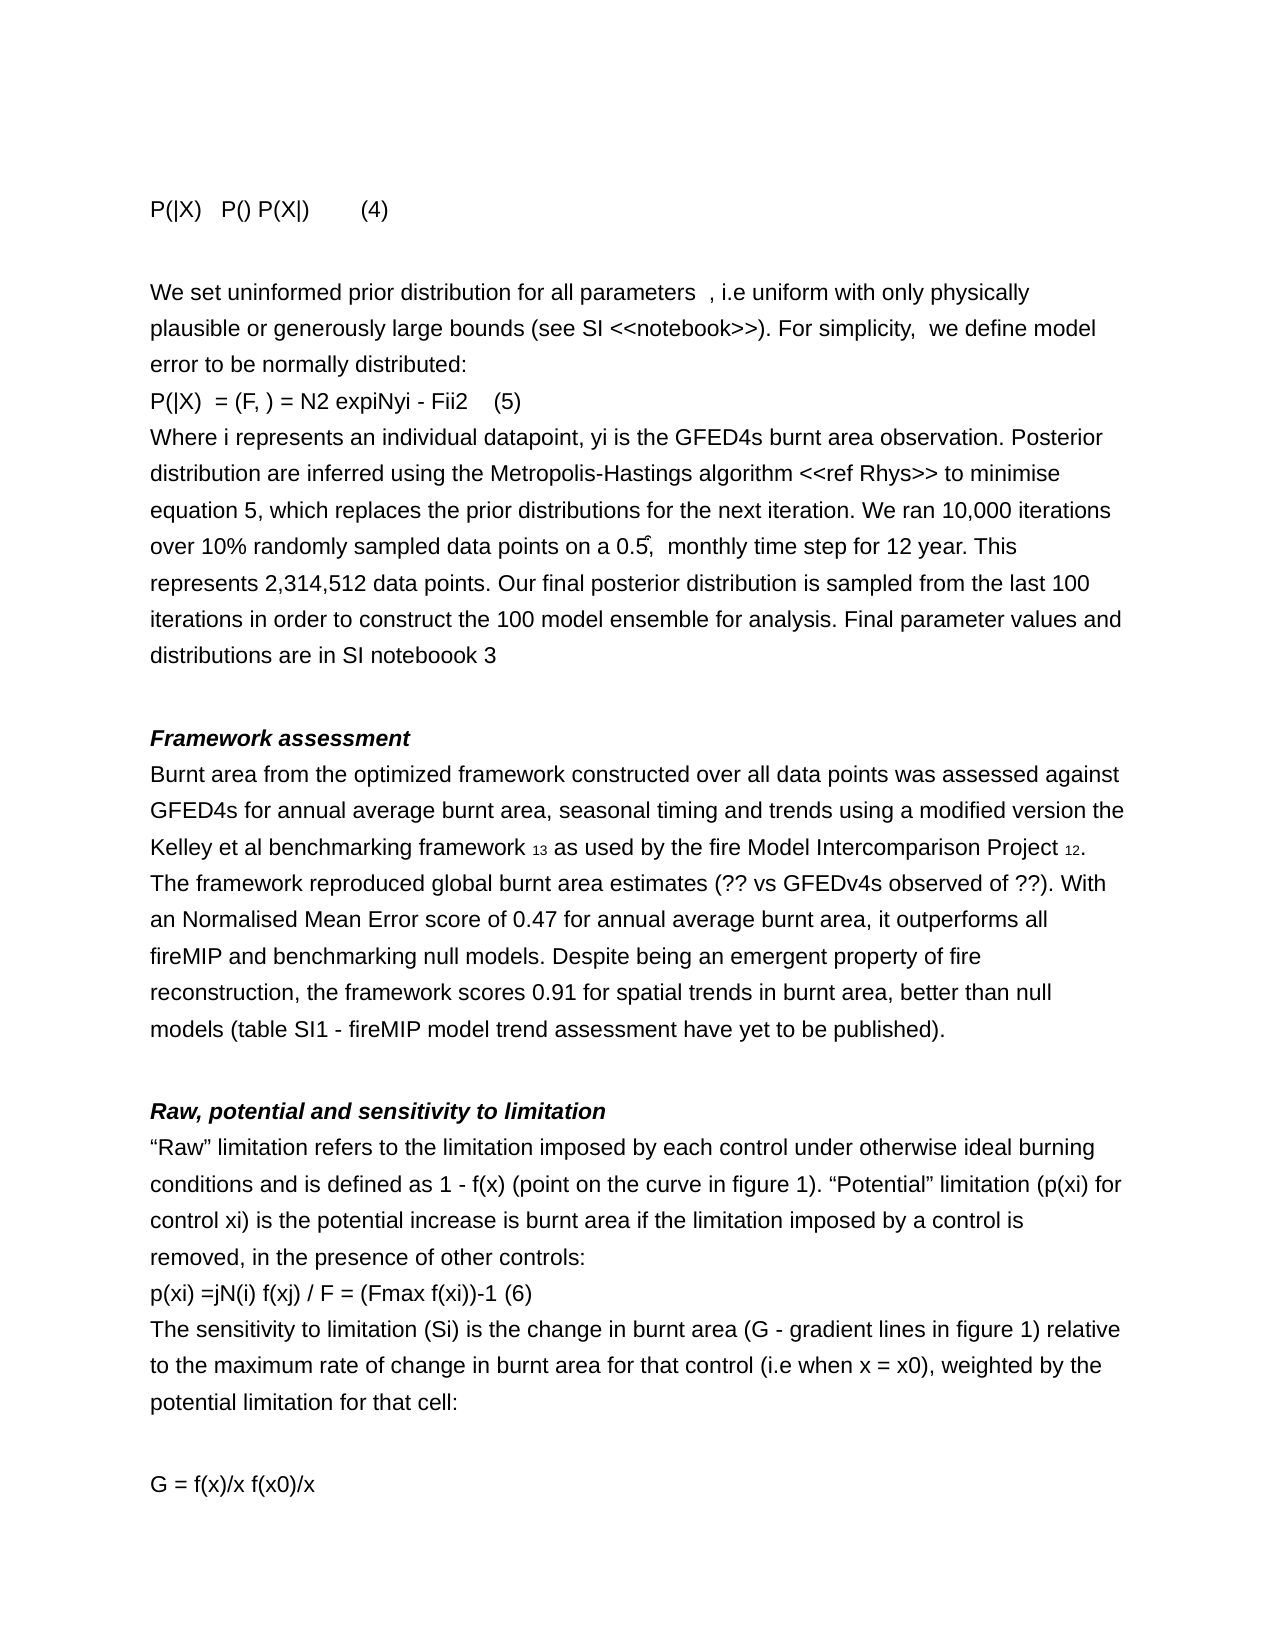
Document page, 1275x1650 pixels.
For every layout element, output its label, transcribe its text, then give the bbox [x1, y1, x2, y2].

text Burnt area from the optimized framework constructed over all data points was assessed against GFED4s for annual average burnt area, seasonal timing and trends using a modified version the Kelley et al benchmarking framework 13 as used by the fire Model Intercomparison Project 12. The framework reproduced global burnt area estimates (?? vs GFEDv4s observed of ??). With an Normalised Mean Error score of 0.47 for annual average burnt area, it outperforms all fireMIP and benchmarking null models. Despite being an emergent property of fire reconstruction, the framework scores 0.91 for spatial trends in burnt area, better than null models (table SI1 - fireMIP model trend assessment have yet to be published). [150, 761, 1125, 1042]
text Raw, potential and sensitivity to limitation [150, 1098, 1125, 1124]
text P(|X) = (F, ) = N2 expiNyi - Fii2 (5) [150, 388, 1125, 414]
text Framework assessment [150, 725, 1125, 751]
text p(xi) =jN(i) f(xj) / F = (Fmax f(xi))-1 (6) [150, 1280, 1125, 1306]
text We set uninformed prior distribution for all parameters , i.e uniform with only physically plausible or generously large bounds (see SI <<notebook>>). For simplicity, we define model error to be normally distributed: [150, 279, 1125, 378]
text G = f(x)/x f(x0)/x [150, 1471, 1125, 1498]
text “Raw” limitation refers to the limitation imposed by each control under otherwise ideal burning conditions and is defined as 1 - f(x) (point on the curve in figure 1). “Potential” limitation (p(xi) for control xi) is the potential increase is burnt area if the limitation imposed by a control is removed, in the presence of other controls: [150, 1134, 1125, 1270]
text P(|X) P() P(X|) (4) [150, 196, 1125, 222]
text The sensitivity to limitation (Si) is the change in burnt area (G - gradient lines in figure 1) relative to the maximum rate of change in burnt area for that control (i.e when x = x0), weighted by the potential limitation for that cell: [150, 1316, 1125, 1415]
text Where i represents an individual datapoint, yi is the GFED4s burnt area observation. Posterior distribution are inferred using the Metropolis-Hastings algorithm <<ref Rhys>> to minimise equation 5, which replaces the prior distributions for the next iteration. We ran 10,000 iterations over 10% randomly sampled data points on a 0.5͒, monthly time step for 12 year. This represents 2,314,512 data points. Our final posterior distribution is sampled from the last 100 iterations in order to construct the 100 model ensemble for analysis. Final parameter values and distributions are in SI noteboook 3 [150, 424, 1125, 668]
